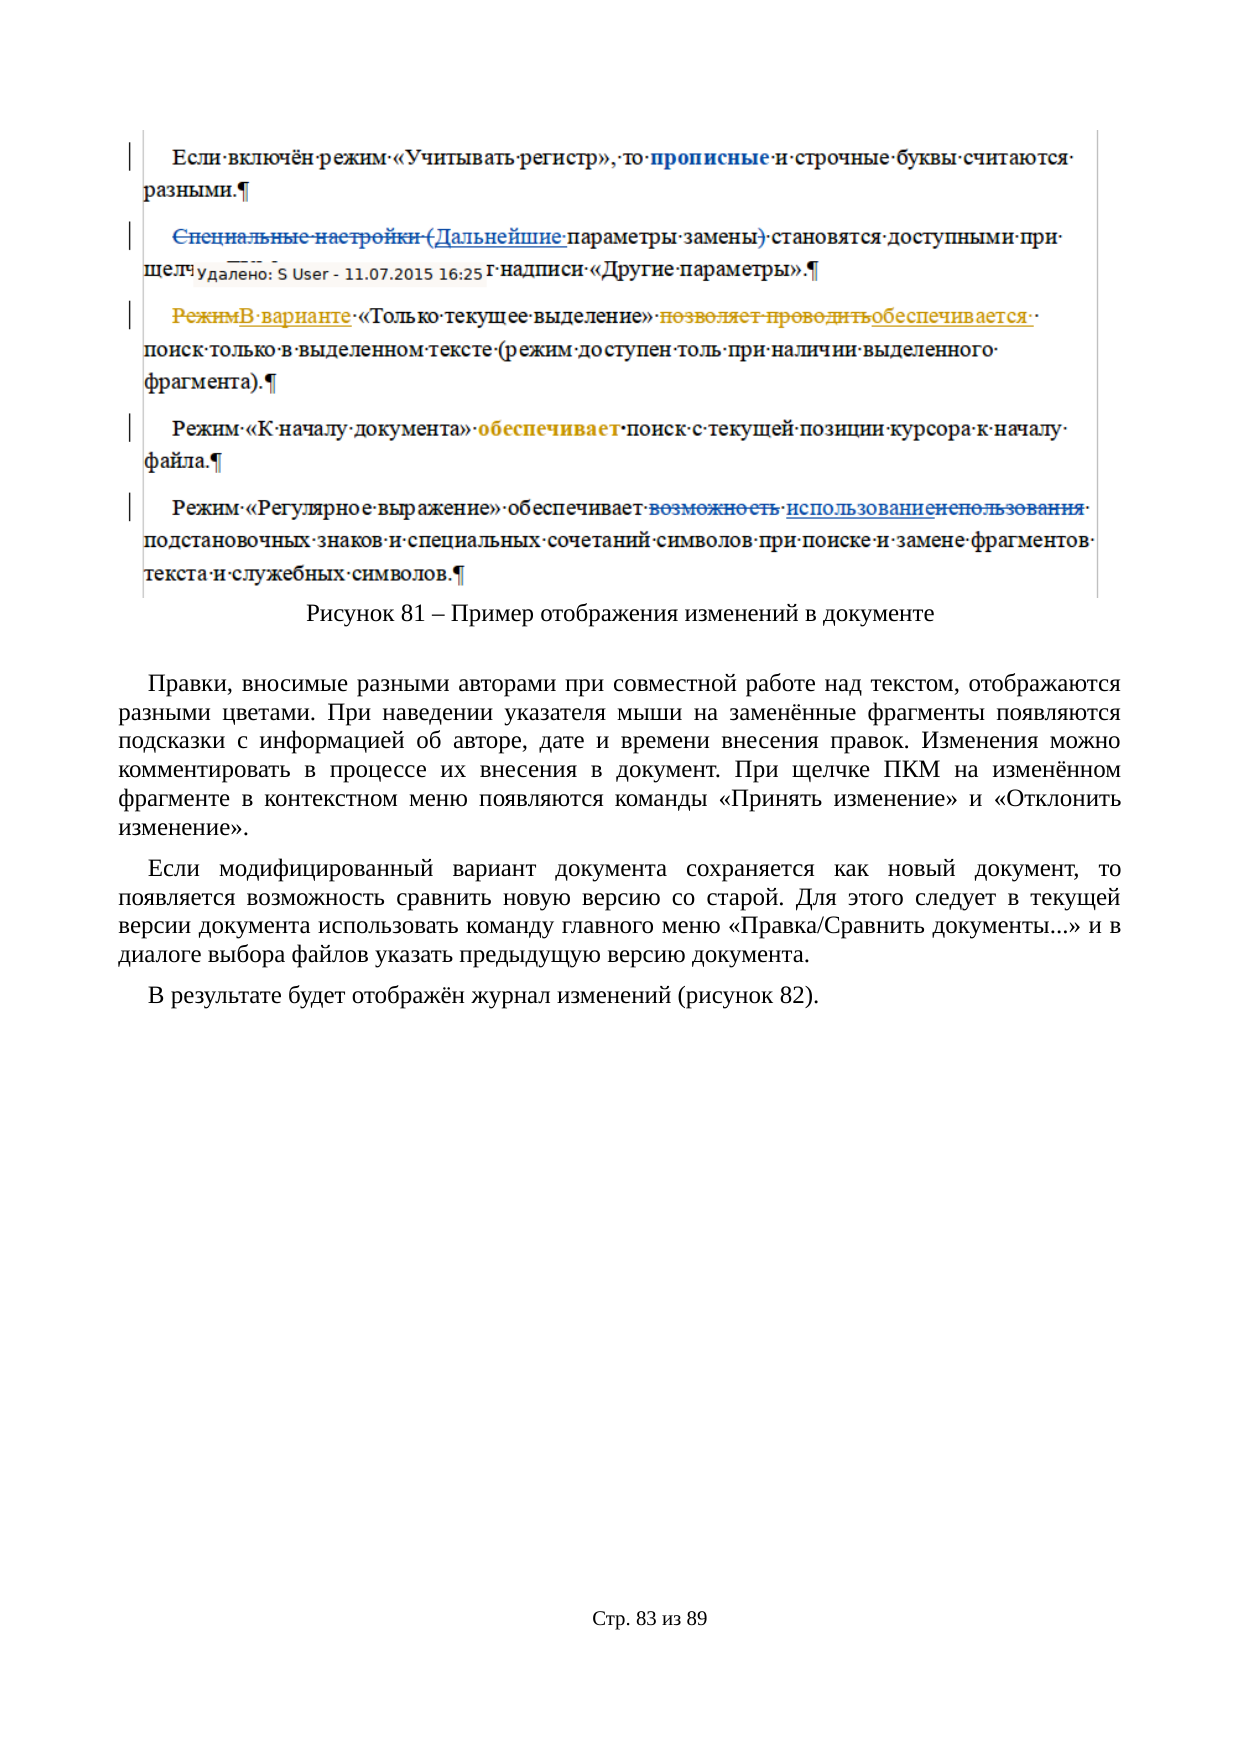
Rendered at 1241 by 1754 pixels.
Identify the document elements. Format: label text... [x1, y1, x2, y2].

text Правки, вносимые разными авторами при совместной работе над текстом, отображаются разными цветами. При наведении указателя мыши на заменённые фрагменты появляются подсказки с информацией об авторе, дате и времени внесения правок. Изменения можно комментировать в процессе их внесения в документ. При щелчке ПКМ на изменённом фрагменте в контекстном меню появляются команды «Принять изменение» и «Отклонить изменение». [118, 668, 1122, 840]
text Рисунок 81 – Пример отображения изменений в документе [118, 598, 1122, 627]
text Если модифицированный вариант документа сохраняется как новый документ, то появляется возможность сравнить новую версию со старой. Для этого следует в текущей версии документа использовать команду главного меню «Правка/Сравнить документы...» и в диалоге выбора файлов указать предыдущую версию документа. [118, 853, 1122, 968]
text В результате будет отображён журнал изменений (рисунок 82). [118, 980, 1122, 1009]
picture [118, 130, 1123, 598]
